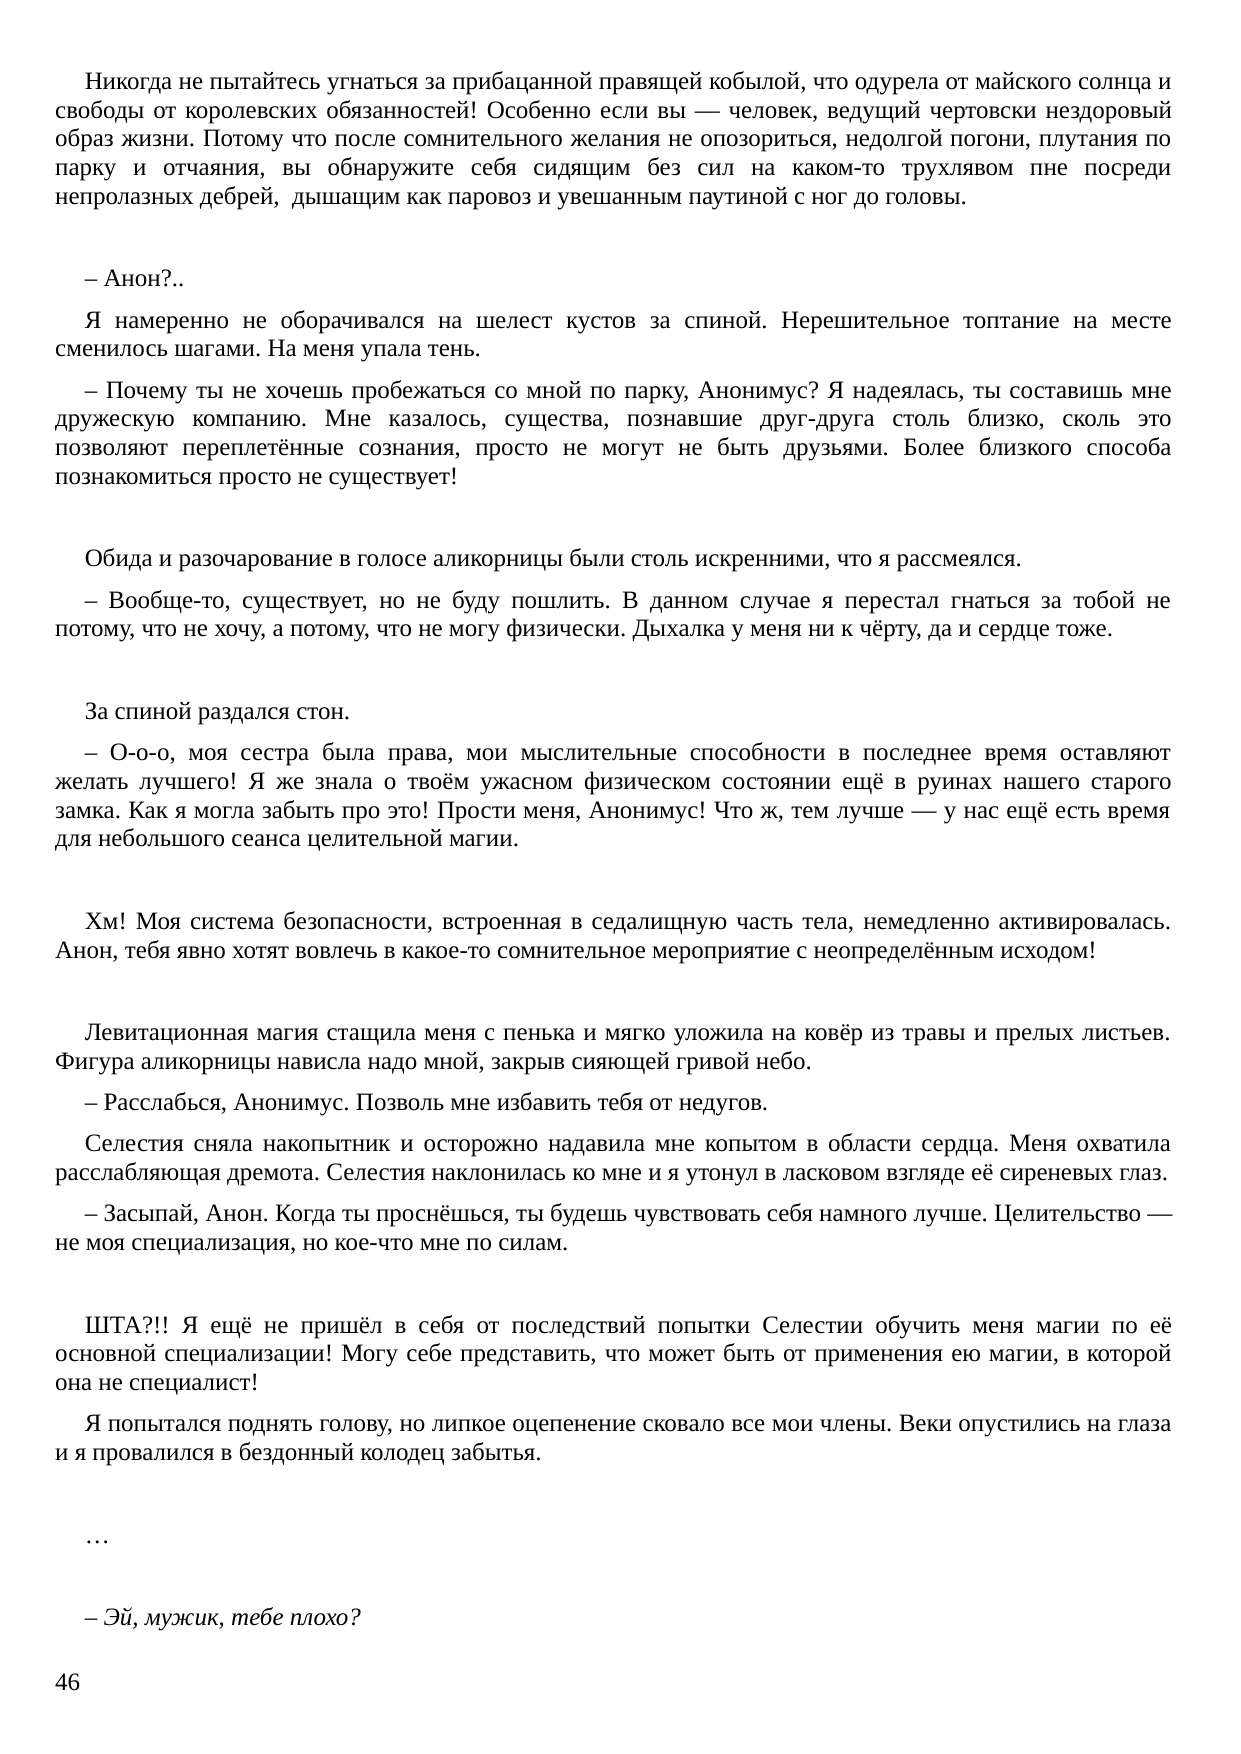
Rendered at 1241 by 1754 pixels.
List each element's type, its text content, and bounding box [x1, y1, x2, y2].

text Селестия сняла накопытник и осторожно надавила мне копытом в области сердца. Меня охватила расслабляющая дремота. Селестия наклонилась ко мне и я утонул в ласковом взгляде её сиреневых глаз. [55, 1128, 1173, 1186]
text – Вообще-то, существует, но не буду пошлить. В данном случае я перестал гнаться за тобой не потому, что не хочу, а потому, что не могу физически. Дыхалка у меня ни к чёрту, да и сердце тоже. [55, 585, 1173, 642]
text – Почему ты не хочешь пробежаться со мной по парку, Анонимус? Я надеялась, ты составишь мне дружескую компанию. Мне казалось, существа, познавшие друг-друга столь близко, сколь это позволяют переплетённые сознания, просто не могут не быть друзьями. Более близкого способа познакомиться просто не существует! [55, 375, 1173, 490]
text – О-о-о, моя сестра была права, мои мыслительные способности в последнее время оставляют желать лучшего! Я же знала о твоём ужасном физическом состоянии ещё в руинах нашего старого замка. Как я могла забыть про это! Прости меня, Анонимус! Что ж, тем лучше — у нас ещё есть время для небольшого сеанса целительной магии. [55, 737, 1173, 852]
text Никогда не пытайтесь угнаться за прибацанной правящей кобылой, что одурела от майского солнца и свободы от королевских обязанностей! Особенно если вы — человек, ведущий чертовски нездоровый образ жизни. Потому что после сомнительного желания не опозориться, недолгой погони, плутания по парку и отчаяния, вы обнаружите себя сидящим без сил на каком-то трухлявом пне посреди непролазных дебрей, дышащим как паровоз и увешанным паутиной с ног до головы. [55, 66, 1173, 210]
text Обида и разочарование в голосе аликорницы были столь искренними, что я рассмеялся. [55, 543, 1173, 572]
text – Анон?.. [55, 263, 1173, 292]
text За спиной раздался стон. [55, 696, 1173, 725]
text – Засыпай, Анон. Когда ты проснёшься, ты будешь чувствовать себя намного лучше. Целительство — не моя специализация, но кое-что мне по силам. [55, 1198, 1173, 1256]
text – Эй, мужик, тебе плохо? [55, 1602, 1173, 1631]
text … [55, 1520, 1173, 1548]
text Я намеренно не оборачивался на шелест кустов за спиной. Нерешительное топтание на месте сменилось шагами. На меня упала тень. [55, 305, 1173, 362]
text – Расслабься, Анонимус. Позволь мне избавить тебя от недугов. [55, 1087, 1173, 1116]
text ШТА?!! Я ещё не пришёл в себя от последствий попытки Селестии обучить меня магии по её основной специализации! Могу себе представить, что может быть от применения ею магии, в которой она не специалист! [55, 1310, 1173, 1396]
text Левитационная магия стащила меня с пенька и мягко уложила на ковёр из травы и прелых листьев. Фигура аликорницы нависла надо мной, закрыв сияющей гривой небо. [55, 1017, 1173, 1075]
text Хм! Моя система безопасности, встроенная в седалищную часть тела, немедленно активировалась. Анон, тебя явно хотят вовлечь в какое-то сомнительное мероприятие с неопределённым исходом! [55, 906, 1173, 963]
text Я попытался поднять голову, но липкое оцепенение сковало все мои члены. Веки опустились на глаза и я провалился в бездонный колодец забытья. [55, 1408, 1173, 1466]
